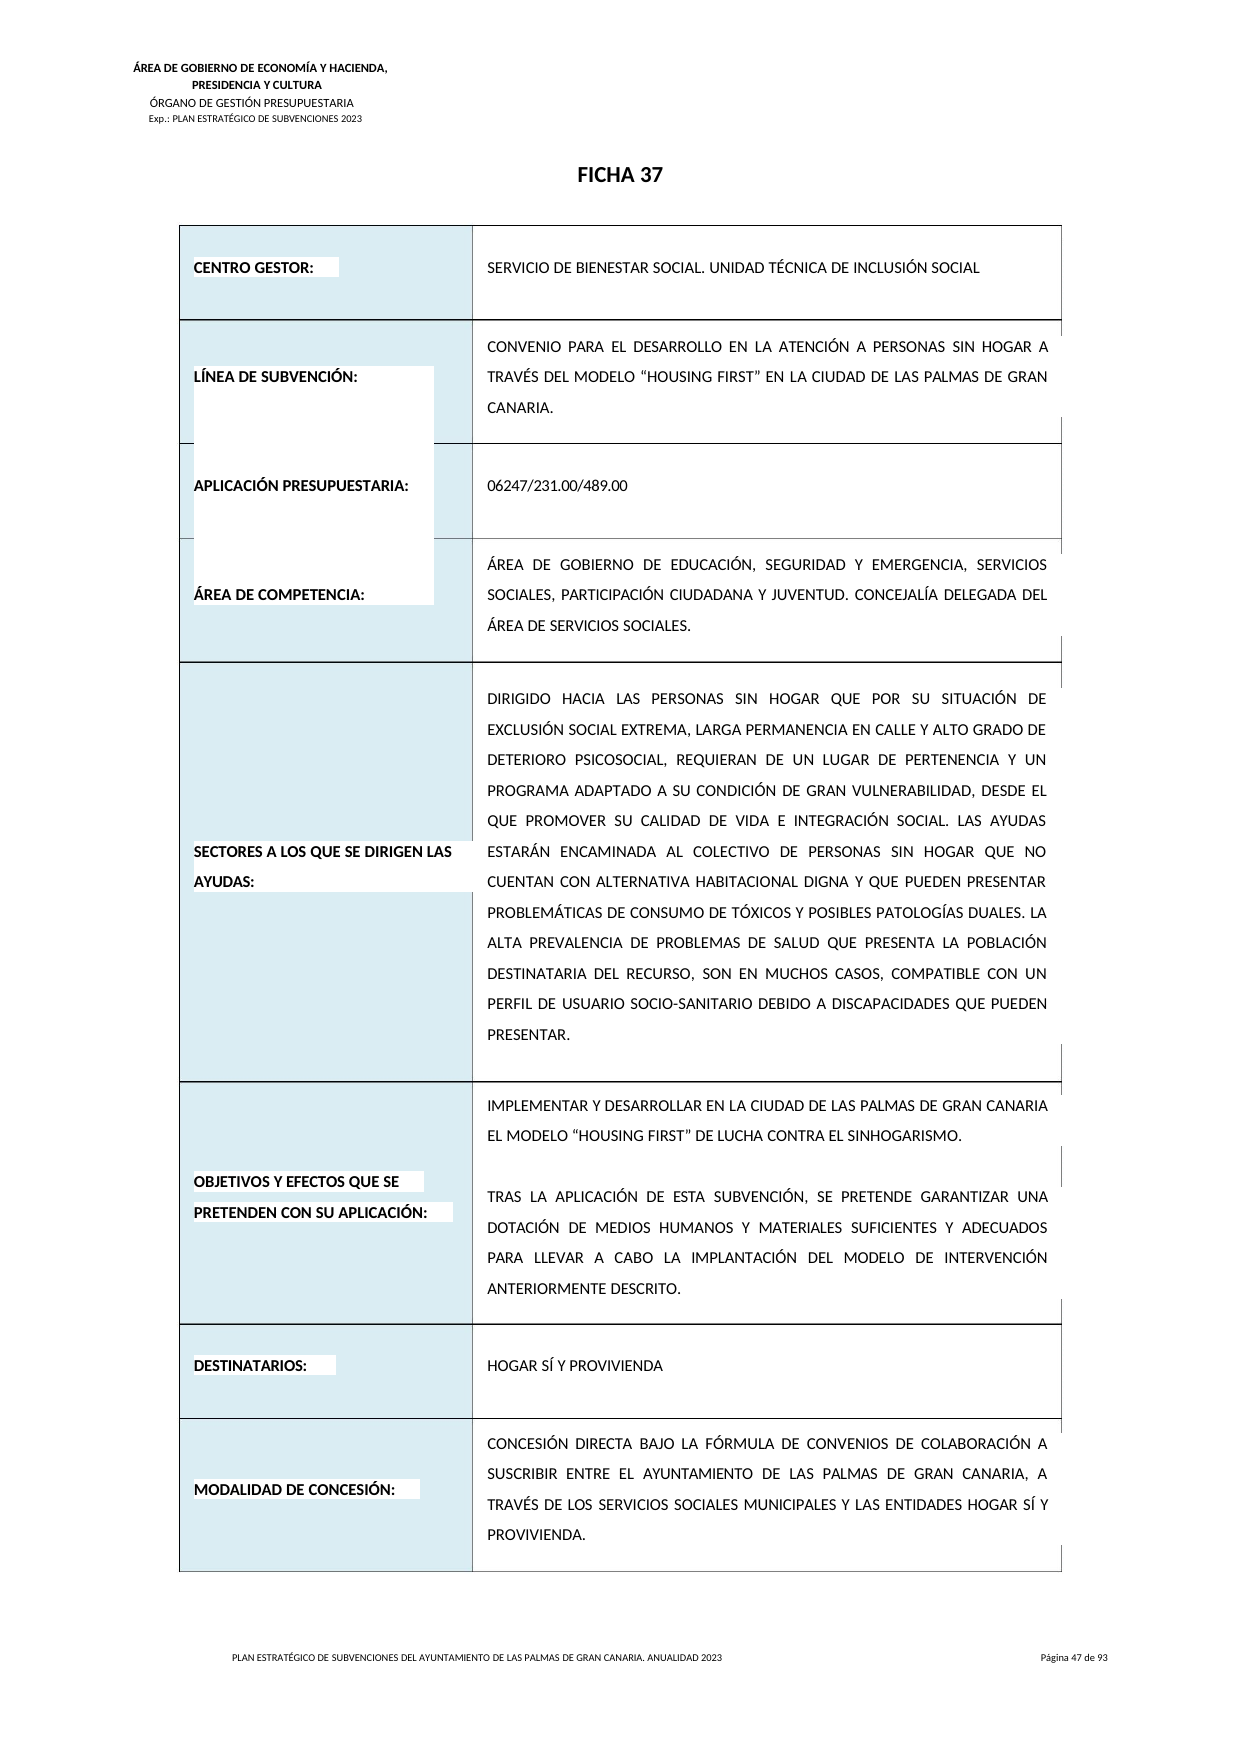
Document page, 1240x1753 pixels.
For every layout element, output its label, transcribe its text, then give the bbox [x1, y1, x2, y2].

text QUE PROMOVER SU CALIDAD DE VIDA E INTEGRACIÓN SOCIAL. LAS AYUDAS [487, 810, 1072, 831]
text TRAS LA APLICACIÓN DE ESTA SUBVENCIÓN, SE PRETENDE GARANTIZAR UNA [487, 1187, 1072, 1207]
text PRETENDEN CON SU APLICACIÓN: [194, 1202, 453, 1222]
text PRESENTAR. [487, 1024, 1072, 1044]
text SUSCRIBIR ENTRE EL AYUNTAMIENTO DE LAS PALMAS DE GRAN CANARIA, A [487, 1463, 1072, 1484]
text APLICACIÓN PRESUPUESTARIA: [194, 475, 434, 496]
text ESTARÁN ENCAMINADA AL COLECTIVO DE PERSONAS SIN HOGAR QUE NO [487, 841, 1072, 861]
text IMPLEMENTAR Y DESARROLLAR EN LA CIUDAD DE LAS PALMAS DE GRAN CANARIA [487, 1095, 1072, 1116]
text ALTA PREVALENCIA DE PROBLEMAS DE SALUD QUE PRESENTA LA POBLACIÓN [487, 932, 1072, 953]
text PARA LLEVAR A CABO LA IMPLANTACIÓN DEL MODELO DE INTERVENCIÓN [487, 1248, 1072, 1268]
text CONCESIÓN DIRECTA BAJO LA FÓRMULA DE CONVENIOS DE COLABORACIÓN A [487, 1433, 1072, 1453]
text HOGAR SÍ Y PROVIVIENDA [487, 1355, 688, 1375]
text AYUDAS: [194, 871, 477, 892]
text PROGRAMA ADAPTADO A SU CONDICIÓN DE GRAN VULNERABILIDAD, DESDE EL [487, 780, 1072, 800]
text ANTERIORMENTE DESCRITO. [487, 1278, 1072, 1299]
text DOTACIÓN DE MEDIOS HUMANOS Y MATERIALES SUFICIENTES Y ADECUADOS [487, 1217, 1072, 1238]
text PROBLEMÁTICAS DE CONSUMO DE TÓXICOS Y POSIBLES PATOLOGÍAS DUALES. LA [487, 902, 1072, 922]
text CENTRO GESTOR: [194, 257, 339, 277]
text LÍNEA DE SUBVENCIÓN: [194, 366, 434, 387]
text DESTINATARIOS: [194, 1355, 336, 1375]
text CANARIA. [487, 397, 1072, 417]
text MODALIDAD DE CONCESIÓN: [194, 1479, 420, 1499]
text ÁREA DE GOBIERNO DE EDUCACIÓN, SEGURIDAD Y EMERGENCIA, SERVICIOS [487, 554, 1072, 574]
text CONVENIO PARA EL DESARROLLO EN LA ATENCIÓN A PERSONAS SIN HOGAR A [487, 336, 1072, 356]
text PLAN ESTRATÉGICO DE SUBVENCIONES DEL AYUNTAMIENTO DE LAS PALMAS DE GRAN CANARIA. ANUALIDAD 2023 [232, 1652, 746, 1664]
text Página 47 de 93 [1041, 1652, 1123, 1664]
text ÁREA DE COMPETENCIA: [194, 584, 434, 605]
text DESTINATARIA DEL RECURSO, SON EN MUCHOS CASOS, COMPATIBLE CON UN [487, 963, 1072, 983]
text PERFIL DE USUARIO SOCIO-SANITARIO DEBIDO A DISCAPACIDADES QUE PUEDEN [487, 993, 1072, 1014]
text TRAVÉS DEL MODELO “HOUSING FIRST” EN LA CIUDAD DE LAS PALMAS DE GRAN [487, 366, 1072, 387]
text SECTORES A LOS QUE SE DIRIGEN LAS [194, 841, 477, 861]
text TRAVÉS DE LOS SERVICIOS SOCIALES MUNICIPALES Y LAS ENTIDADES HOGAR SÍ Y [487, 1494, 1072, 1514]
text OBJETIVOS Y EFECTOS QUE SE [194, 1171, 424, 1192]
text EL MODELO “HOUSING FIRST” DE LUCHA CONTRA EL SINHOGARISMO. [487, 1126, 1072, 1146]
text DETERIORO PSICOSOCIAL, REQUIERAN DE UN LUGAR DE PERTENENCIA Y UN [487, 749, 1072, 769]
text 06247/231.00/489.00 [487, 475, 661, 496]
text SERVICIO DE BIENESTAR SOCIAL. UNIDAD TÉCNICA DE INCLUSIÓN SOCIAL [487, 257, 1004, 277]
text FICHA 37 [577, 160, 688, 188]
text Exp.: PLAN ESTRATÉGICO DE SUBVENCIONES 2023 [149, 112, 412, 125]
text DIRIGIDO HACIA LAS PERSONAS SIN HOGAR QUE POR SU SITUACIÓN DE [487, 688, 1072, 708]
text ÁREA DE GOBIERNO DE ECONOMÍA Y HACIENDA, [133, 60, 412, 75]
text ÁREA DE SERVICIOS SOCIALES. [487, 615, 1072, 636]
text PRESIDENCIA Y CULTURA [192, 77, 412, 93]
text PROVIVIENDA. [487, 1524, 1072, 1545]
text CUENTAN CON ALTERNATIVA HABITACIONAL DIGNA Y QUE PUEDEN PRESENTAR [487, 871, 1072, 892]
text ÓRGANO DE GESTIÓN PRESUPUESTARIA [149, 95, 412, 110]
text EXCLUSIÓN SOCIAL EXTREMA, LARGA PERMANENCIA EN CALLE Y ALTO GRADO DE [487, 719, 1072, 739]
text SOCIALES, PARTICIPACIÓN CIUDADANA Y JUVENTUD. CONCEJALÍA DELEGADA DEL [487, 584, 1072, 605]
